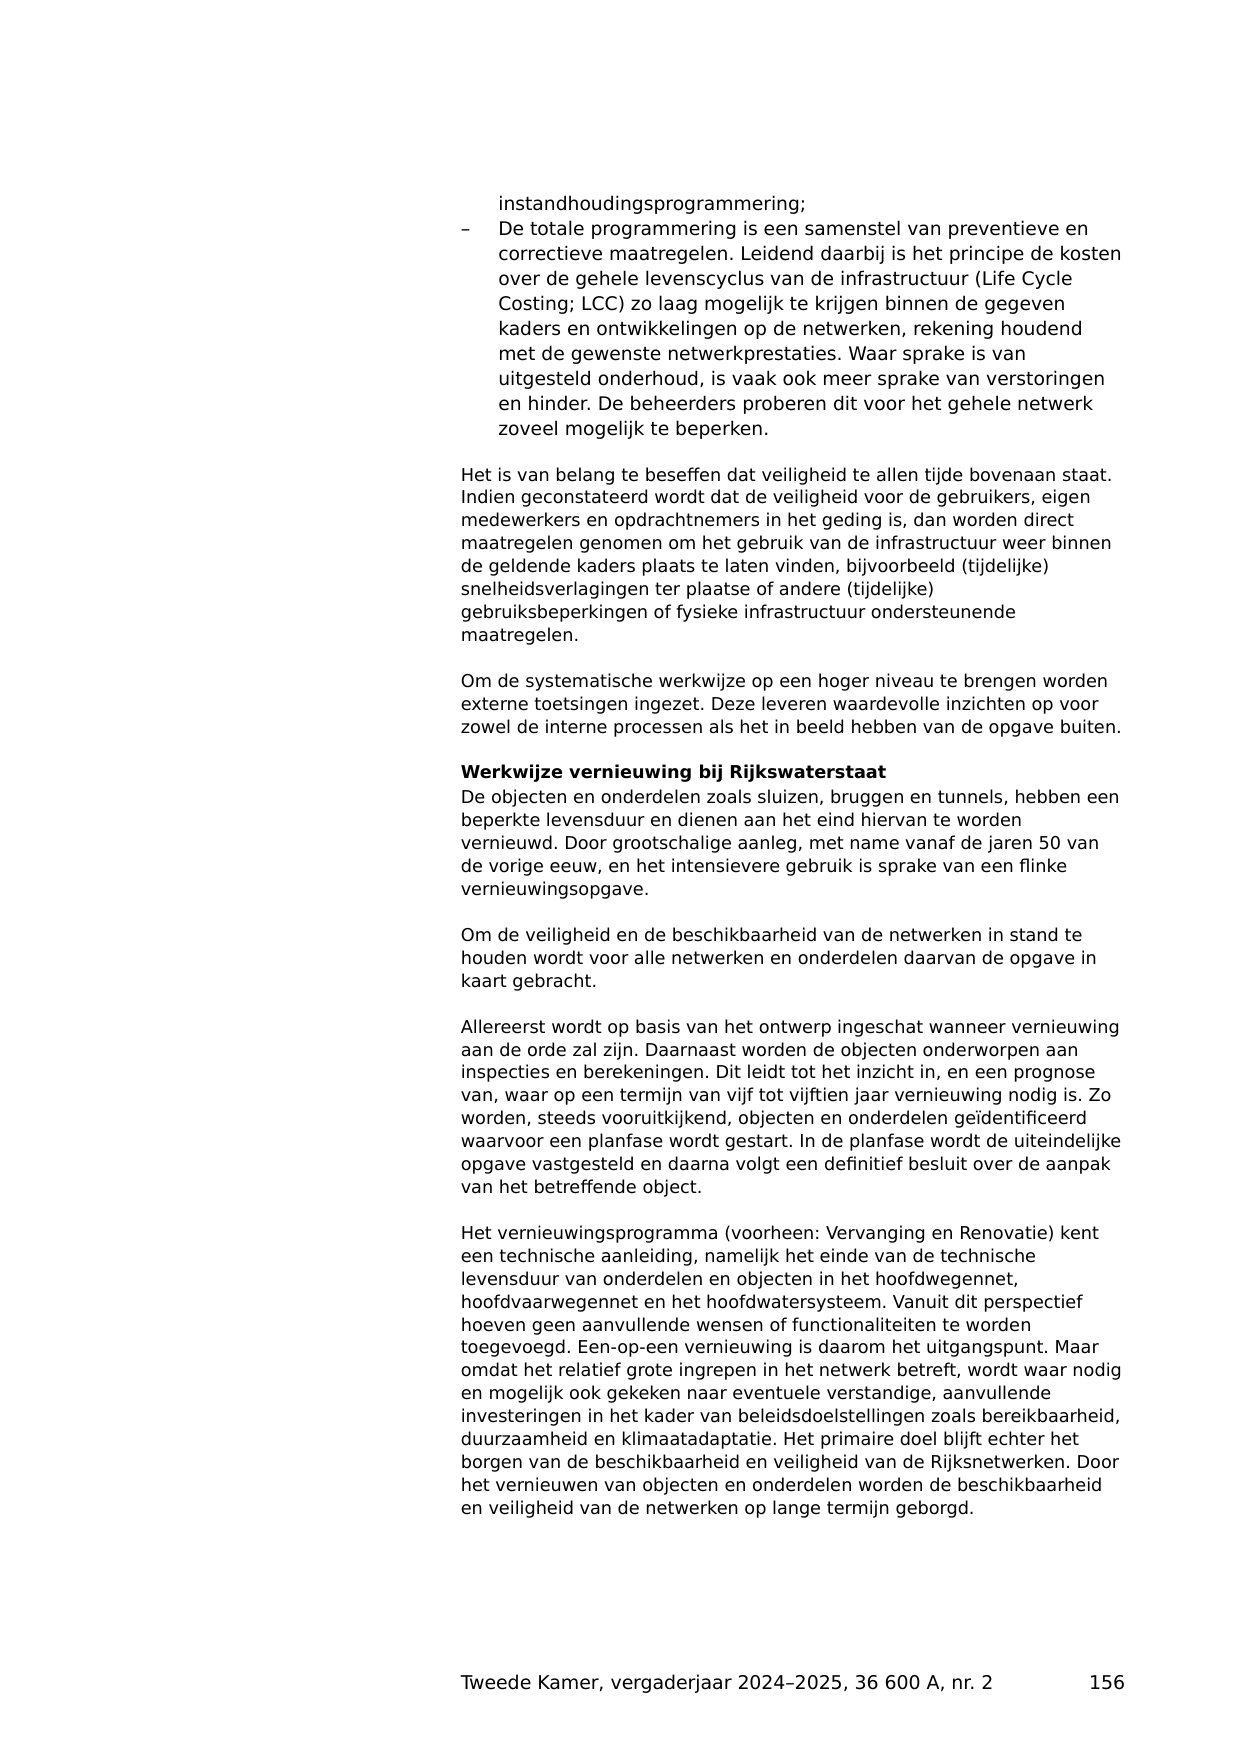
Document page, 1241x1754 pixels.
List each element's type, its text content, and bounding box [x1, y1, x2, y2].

text Het is van belang te beseffen dat veiligheid te allen tijde bovenaan staat. Indien geconstateerd wordt dat de veiligheid voor de gebruikers, eigen medewerkers en opdrachtnemers in het geding is, dan worden direct maatregelen genomen om het gebruik van de infrastructuur weer binnen de geldende kaders plaats te laten vinden, bijvoorbeeld (tijdelijke) snelheidsverlagingen ter plaatse of andere (tijdelijke) gebruiksbeperkingen of fysieke infrastructuur ondersteunende maatregelen. [461, 463, 1125, 646]
text Allereerst wordt op basis van het ontwerp ingeschat wanneer vernieuwing aan de orde zal zijn. Daarnaast worden de objecten onderworpen aan inspecties en berekeningen. Dit leidt tot het inzicht in, en een prognose van, waar op een termijn van vijf tot vijftien jaar vernieuwing nodig is. Zo worden, steeds vooruitkijkend, objecten en onderdelen geïdentificeerd waarvoor een planfase wordt gestart. In de planfase wordt de uiteindelijke opgave vastgesteld en daarna volgt een definitief besluit over de aanpak van het betreffende object. [461, 1015, 1125, 1198]
list instandhoudingsprogrammering; [461, 191, 1125, 216]
text Om de veiligheid en de beschikbaarheid van de netwerken in stand te houden wordt voor alle netwerken en onderdelen daarvan de opgave in kaart gebracht. [461, 923, 1125, 992]
list De totale programmering is een samenstel van preventieve en correctieve maatregelen. Leidend daarbij is het principe de kosten over de gehele levenscyclus van de infrastructuur (Life Cycle Costing; LCC) zo laag mogelijk te krijgen binnen de gegeven kaders en ontwikkelingen op de netwerken, rekening houdend met de gewenste netwerkprestaties. Waar sprake is van uitgesteld onderhoud, is vaak ook meer sprake van verstoringen en hinder. De beheerders proberen dit voor het gehele netwerk zoveel mogelijk te beperken. [461, 216, 1125, 441]
text Werkwijze vernieuwing bij Rijkswaterstaat [461, 761, 1125, 783]
text Het vernieuwingsprogramma (voorheen: Vervanging en Renovatie) kent een technische aanleiding, namelijk het einde van de technische levensduur van onderdelen en objecten in het hoofdwegennet, hoofdvaarwegennet en het hoofdwatersysteem. Vanuit dit perspectief hoeven geen aanvullende wensen of functionaliteiten te worden toegevoegd. Een-op-een vernieuwing is daarom het uitgangspunt. Maar omdat het relatief grote ingrepen in het netwerk betreft, wordt waar nodig en mogelijk ook gekeken naar eventuele verstandige, aanvullende investeringen in het kader van beleidsdoelstellingen zoals bereikbaarheid, duurzaamheid en klimaatadaptatie. Het primaire doel blijft echter het borgen van de beschikbaarheid en veiligheid van de Rijksnetwerken. Door het vernieuwen van objecten en onderdelen worden de beschikbaarheid en veiligheid van de netwerken op lange termijn geborgd. [461, 1221, 1125, 1519]
text De objecten en onderdelen zoals sluizen, bruggen en tunnels, hebben een beperkte levensduur en dienen aan het eind hiervan te worden vernieuwd. Door grootschalige aanleg, met name vanaf de jaren 50 van de vorige eeuw, en het intensievere gebruik is sprake van een flinke vernieuwingsopgave. [461, 786, 1125, 900]
text Om de systematische werkwijze op een hoger niveau te brengen worden externe toetsingen ingezet. Deze leveren waardevolle inzichten op voor zowel de interne processen als het in beeld hebben van de opgave buiten. [461, 669, 1125, 738]
